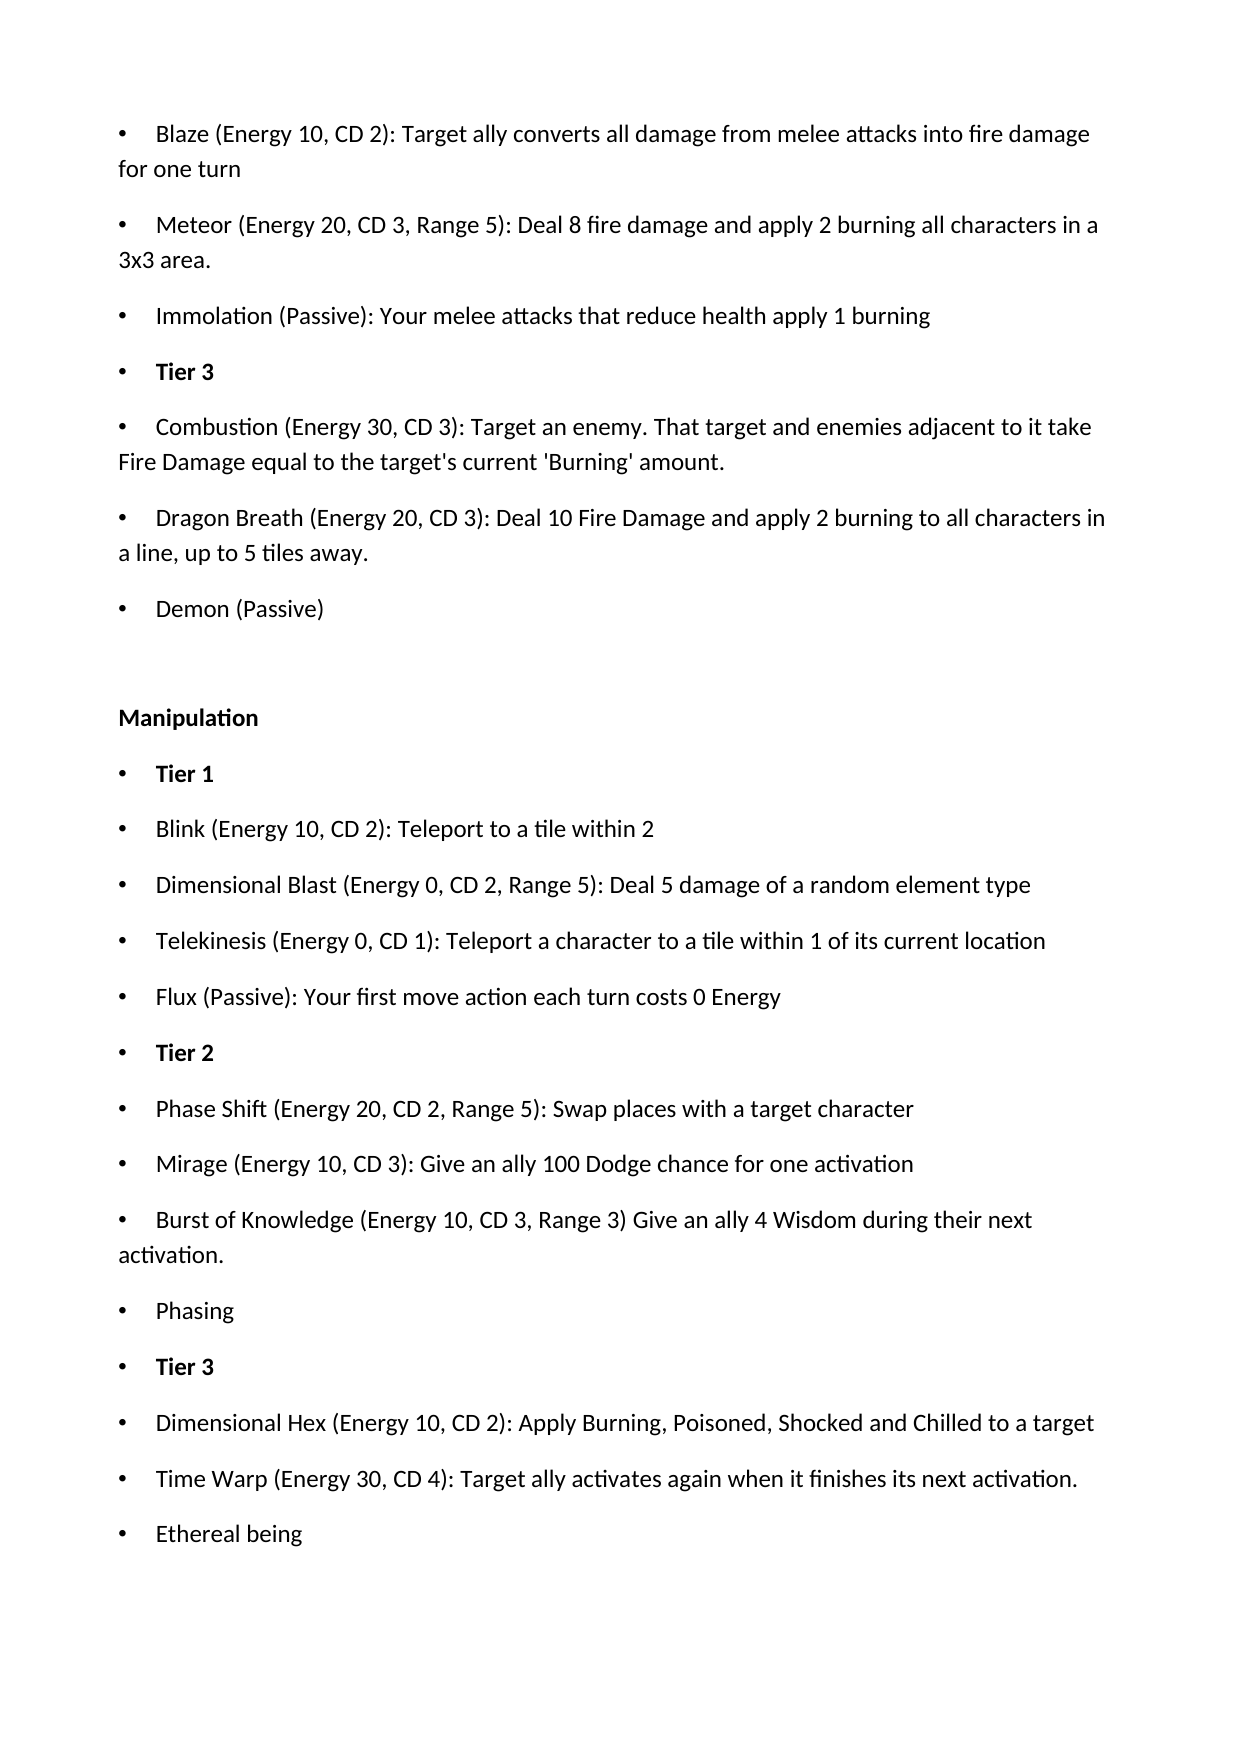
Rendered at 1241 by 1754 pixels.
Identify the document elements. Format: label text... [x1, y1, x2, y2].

list Dragon Breath (Energy 20, CD 3): Deal 10 Fire Damage and apply 2 burning to all characters in a line, up to 5 tiles away. [81, 502, 1122, 568]
list Combustion (Energy 30, CD 3): Target an enemy. That target and enemies adjacent to it take Fire Damage equal to the target's current 'Burning' amount. [81, 411, 1122, 477]
list Burst of Knowledge (Energy 10, CD 3, Range 3) Give an ally 4 Wisdom during their next activation. [81, 1204, 1122, 1270]
list Immolation (Passive): Your melee attacks that reduce health apply 1 burning [81, 300, 1122, 330]
list Mirage (Energy 10, CD 3): Give an ally 100 Dodge chance for one activation [81, 1149, 1122, 1179]
list Flux (Passive): Your first move action each turn costs 0 Energy [81, 981, 1122, 1012]
list Blaze (Energy 10, CD 2): Target ally converts all damage from melee attacks into fire damage for one turn [81, 118, 1122, 184]
list Dimensional Hex (Energy 10, CD 2): Apply Burning, Poisoned, Shocked and Chilled to a target [81, 1407, 1122, 1437]
list Time Warp (Energy 30, CD 4): Target ally activates again when it finishes its next activation. [81, 1463, 1122, 1493]
list Dimensional Blast (Energy 0, CD 2, Range 5): Deal 5 damage of a random element type [81, 869, 1122, 900]
list Blink (Energy 10, CD 2): Teleport to a tile within 2 [81, 814, 1122, 844]
list Tier 2 [81, 1037, 1122, 1067]
list Tier 1 [81, 758, 1122, 788]
list Phase Shift (Energy 20, CD 2, Range 5): Swap places with a target character [81, 1093, 1122, 1123]
list Demon (Passive) [81, 593, 1122, 624]
list Telekinesis (Energy 0, CD 1): Teleport a character to a tile within 1 of its current location [81, 925, 1122, 956]
list Tier 3 [81, 356, 1122, 386]
list Meteor (Energy 20, CD 3, Range 5): Deal 8 fire damage and apply 2 burning all characters in a 3x3 area. [81, 209, 1122, 274]
text Manipulation [118, 702, 1122, 732]
list Ethereal being [81, 1519, 1122, 1549]
list Phasing [81, 1295, 1122, 1326]
list Tier 3 [81, 1351, 1122, 1382]
